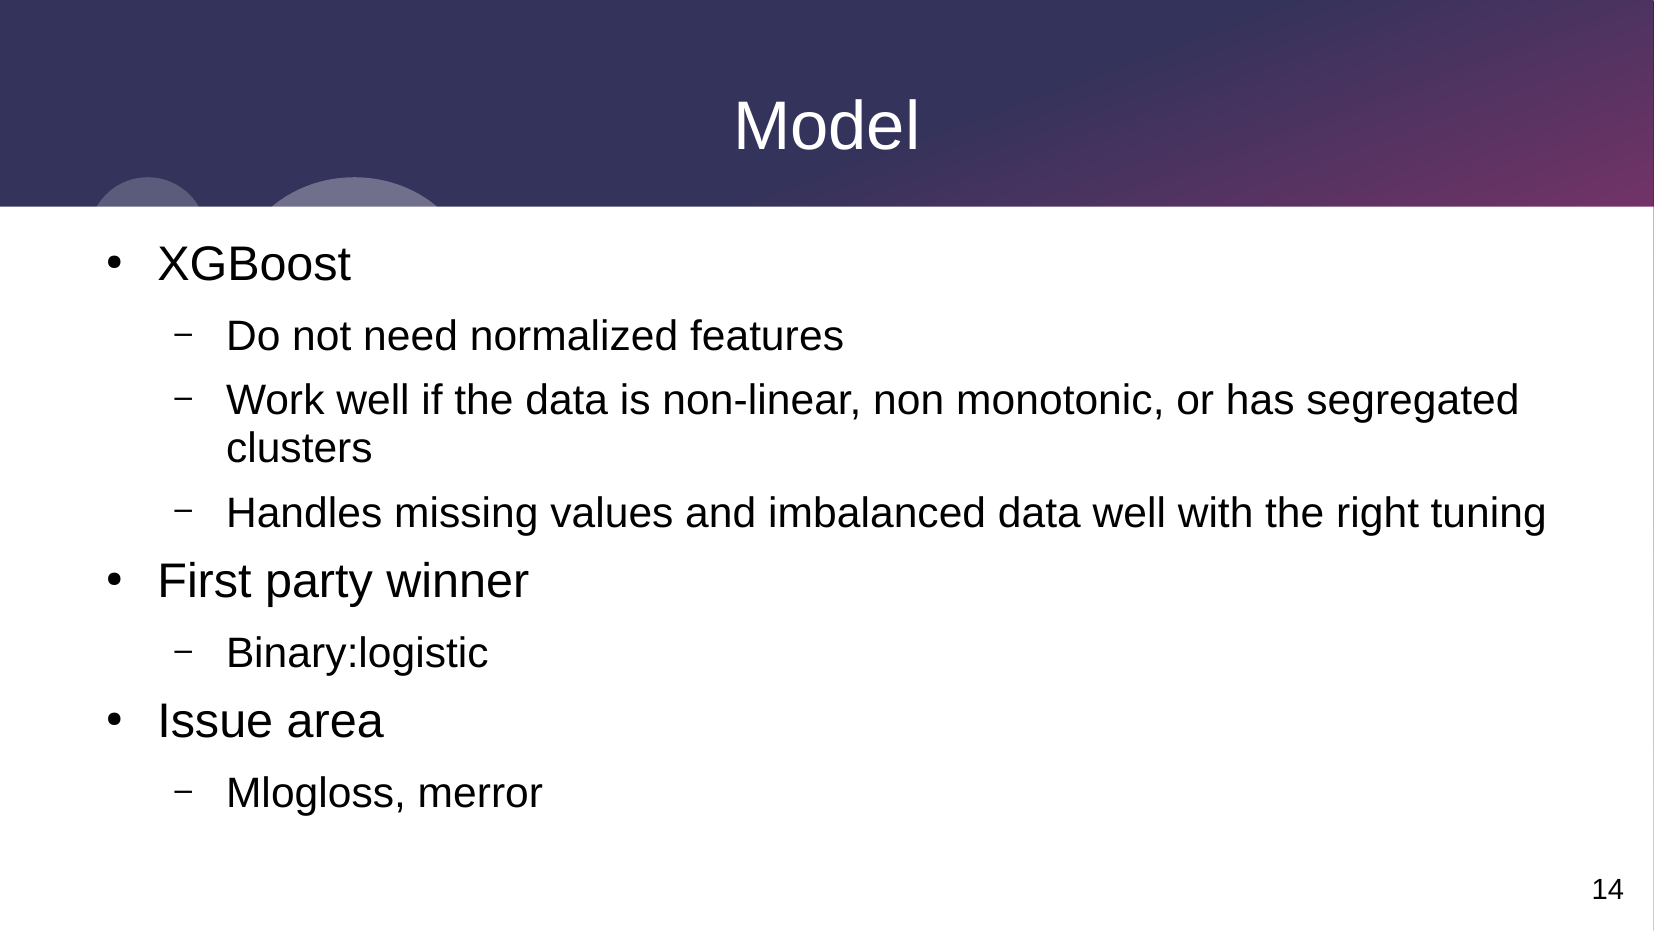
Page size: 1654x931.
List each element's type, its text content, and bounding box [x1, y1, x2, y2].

list XGBoost Do not need normalized features Work well if the data is non-linear, non monotonic, or has segregated clusters Handles missing values and imbalanced data well with the right tuning First party winner Binary:logistic Issue area Mlogloss, merror [88, 236, 1565, 827]
title Model [88, 44, 1565, 207]
